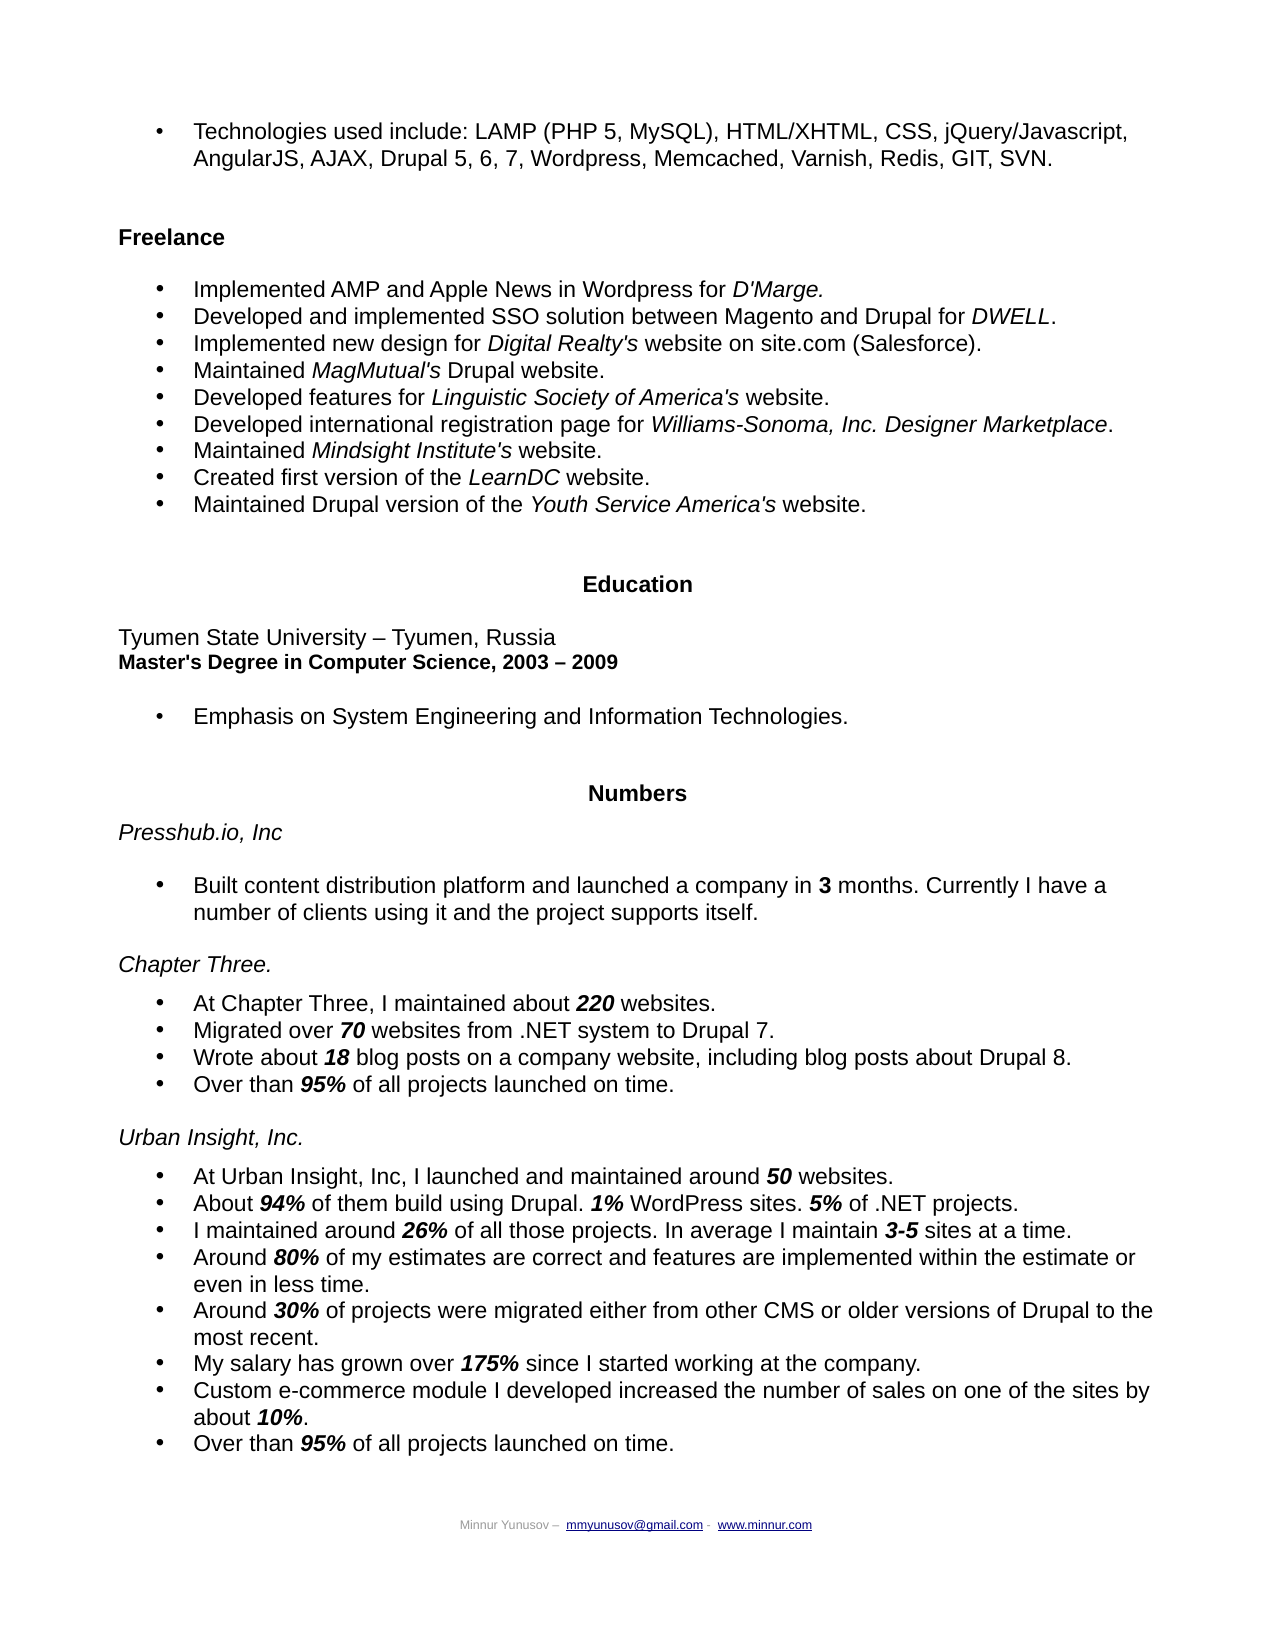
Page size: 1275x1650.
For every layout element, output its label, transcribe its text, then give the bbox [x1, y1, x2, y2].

list Maintained Mindsight Institute's website. [156, 437, 1157, 464]
list Migrated over 70 websites from .NET system to Drupal 7. [156, 1017, 1157, 1044]
list My salary has grown over 175% since I started working at the company. [156, 1350, 1157, 1377]
list Wrote about 18 blog posts on a company website, including blog posts about Drupal 8. [156, 1044, 1157, 1071]
list Implemented AMP and Apple News in Wordpress for D'Marge. [156, 276, 1157, 303]
text Numbers [118, 780, 1157, 807]
list At Urban Insight, Inc, I launched and maintained around 50 websites. [156, 1163, 1157, 1190]
list Developed international registration page for Williams-Sonoma, Inc. Designer Marketplace. [156, 411, 1157, 437]
text Master's Degree in Computer Science, 2003 – 2009 [118, 650, 1157, 674]
list Around 30% of projects were migrated either from other CMS or older versions of Drupal to the most recent. [156, 1297, 1157, 1350]
text Presshub.io, Inc [118, 819, 1157, 846]
list Around 80% of my estimates are correct and features are implemented within the estimate or even in less time. [156, 1244, 1157, 1297]
text Urban Insight, Inc. [118, 1124, 1157, 1151]
list Over than 95% of all projects launched on time. [156, 1071, 1157, 1098]
list Maintained Drupal version of the Youth Service America's website. [156, 491, 1157, 518]
list Custom e-commerce module I developed increased the number of sales on one of the sites by about 10%. [156, 1377, 1157, 1430]
list About 94% of them build using Drupal. 1% WordPress sites. 5% of .NET projects. [156, 1190, 1157, 1217]
list Emphasis on System Engineering and Information Technologies. [156, 703, 1157, 729]
list I maintained around 26% of all those projects. In average I maintain 3-5 sites at a time. [156, 1217, 1157, 1244]
list Maintained MagMutual's Drupal website. [156, 357, 1157, 384]
text Tyumen State University – Tyumen, Russia [118, 623, 1157, 650]
list Implemented new design for Digital Realty's website on site.com (Salesforce). [156, 330, 1157, 357]
list Built content distribution platform and launched a company in 3 months. Currently I have a number of clients using it and the project supports itself. [156, 872, 1157, 925]
text Education [118, 571, 1157, 597]
list Created first version of the LearnDC website. [156, 464, 1157, 491]
list Over than 95% of all projects launched on time. [156, 1430, 1157, 1457]
text Freelance [118, 223, 1157, 250]
text Chapter Three. [118, 951, 1157, 978]
list Developed features for Linguistic Society of America's website. [156, 384, 1157, 411]
list At Chapter Three, I maintained about 220 websites. [156, 990, 1157, 1017]
list Developed and implemented SSO solution between Magento and Drupal for DWELL. [156, 303, 1157, 330]
list Technologies used include: LAMP (PHP 5, MySQL), HTML/XHTML, CSS, jQuery/Javascript, AngularJS, AJAX, Drupal 5, 6, 7, Wordpress, Memcached, Varnish, Redis, GIT, SVN. [156, 118, 1157, 171]
